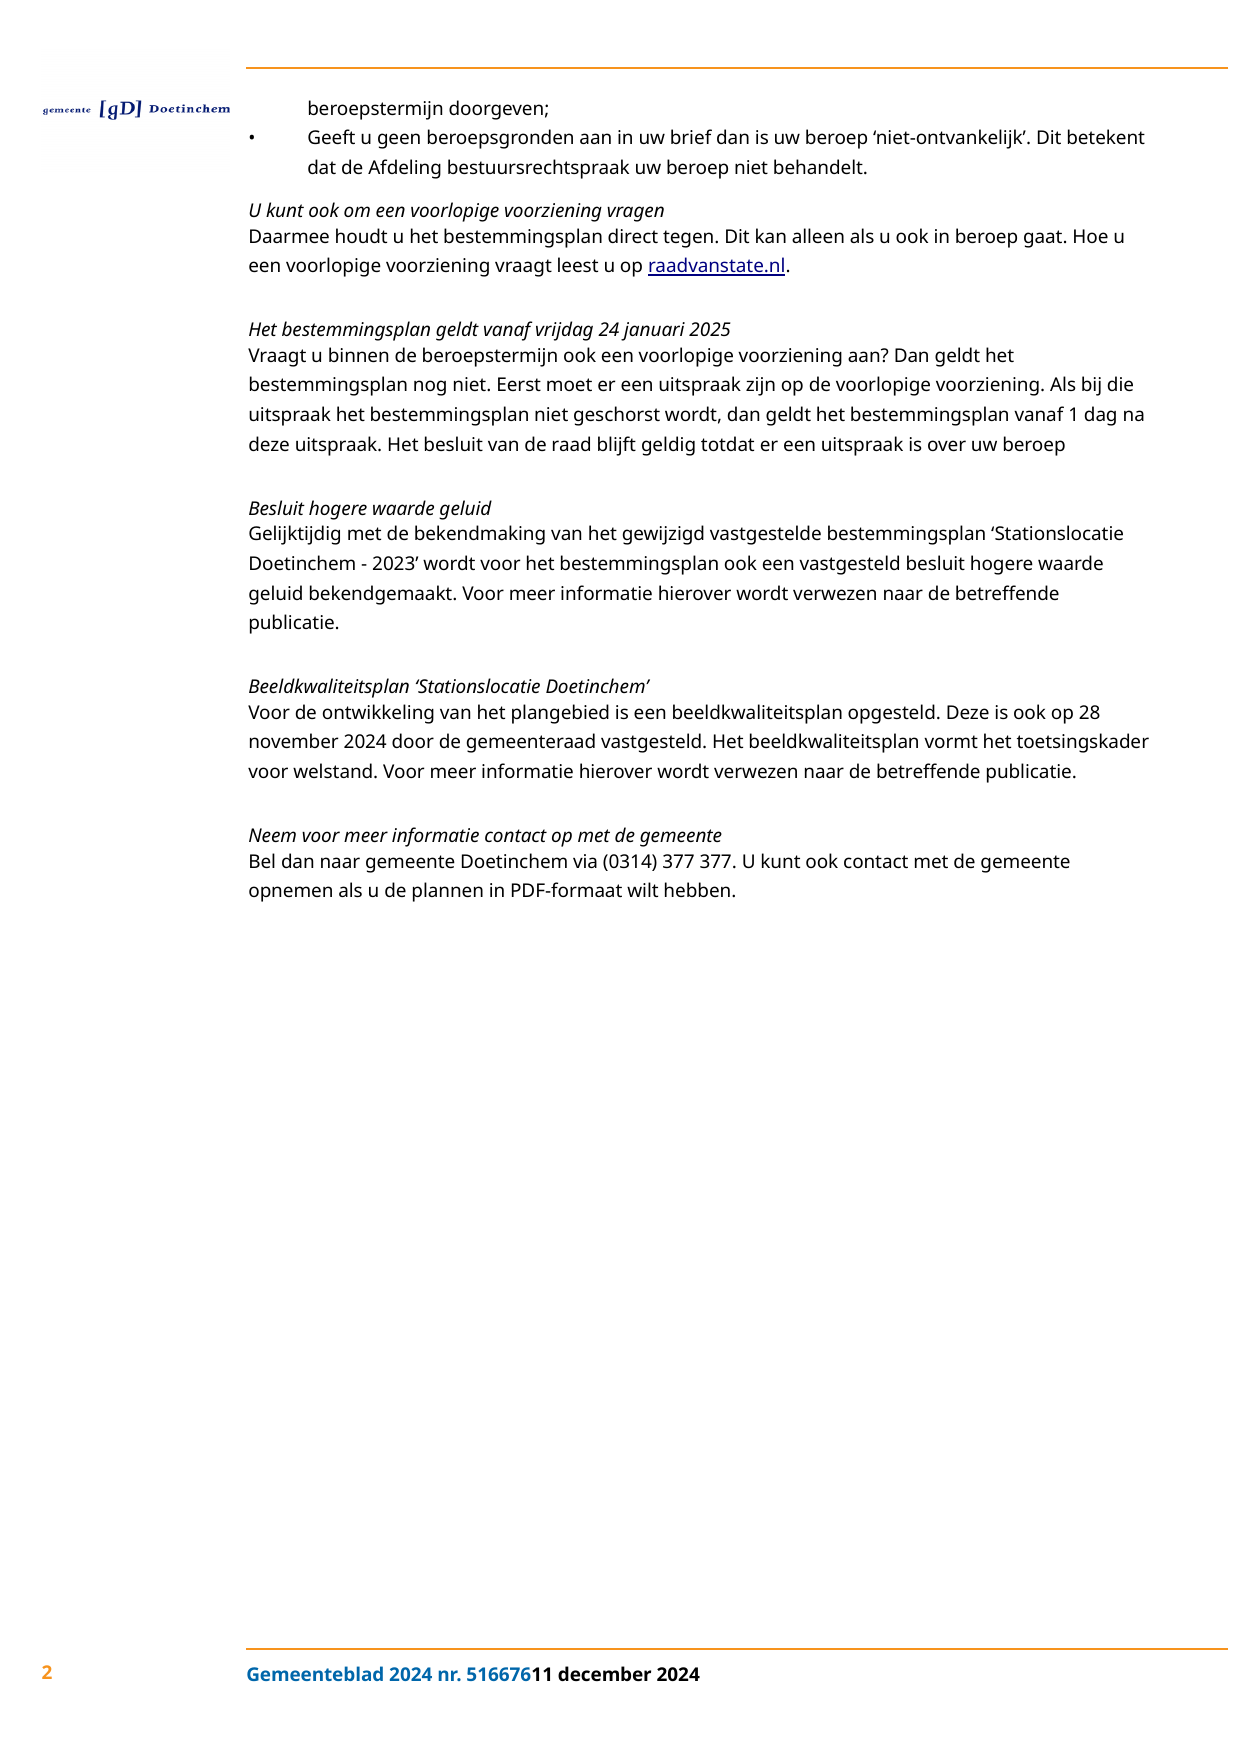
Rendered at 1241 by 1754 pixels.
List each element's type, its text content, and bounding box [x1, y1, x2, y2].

text Daarmee houdt u het bestemmingsplan direct tegen. Dit kan alleen als u ook in beroep gaat. Hoe u een voorlopige voorziening vraagt leest u op raadvanstate.nl. [248, 223, 1152, 278]
text Bel dan naar gemeente Doetinchem via (0314) 377 377. U kunt ook contact met de gemeente opnemen als u de plannen in PDF-formaat wilt hebben. [248, 848, 1152, 903]
text Beeldkwaliteitsplan ‘Stationslocatie Doetinchem’ [248, 673, 1152, 699]
text Het bestemmingsplan geldt vanaf vrijdag 24 januari 2025 [248, 316, 1152, 342]
text U kunt ook om een voorlopige voorziening vragen [248, 197, 1152, 223]
text Neem voor meer informatie contact op met de gemeente [248, 822, 1152, 848]
list Geeft u geen beroepsgronden aan in uw brief dan is uw beroep ‘niet-ontvankelijk’. Dit betekent dat de Afdeling bestuursrechtspraak uw beroep niet behandelt. [248, 124, 1152, 180]
text Gelijktijdig met de bekendmaking van het gewijzigd vastgestelde bestemmingsplan ‘Stationslocatie Doetinchem - 2023’ wordt voor het bestemmingsplan ook een vastgesteld besluit hogere waarde geluid bekendgemaakt. Voor meer informatie hierover wordt verwezen naar de betreffende publicatie. [248, 521, 1152, 635]
list beroepstermijn doorgeven; [248, 95, 1152, 121]
text Voor de ontwikkeling van het plangebied is een beeldkwaliteitsplan opgesteld. Deze is ook op 28 november 2024 door de gemeenteraad vastgesteld. Het beeldkwaliteitsplan vormt het toetsingskader voor welstand. Voor meer informatie hierover wordt verwezen naar de betreffende publicatie. [248, 699, 1152, 784]
text Vraagt u binnen de beroepstermijn ook een voorlopige voorziening aan? Dan geldt het bestemmingsplan nog niet. Eerst moet er een uitspraak zijn op de voorlopige voorziening. Als bij die uitspraak het bestemmingsplan niet geschorst wordt, dan geldt het bestemmingsplan vanaf 1 dag na deze uitspraak. Het besluit van de raad blijft geldig totdat er een uitspraak is over uw beroep [248, 342, 1152, 457]
text Besluit hogere waarde geluid [248, 495, 1152, 521]
picture [41, 47, 231, 172]
